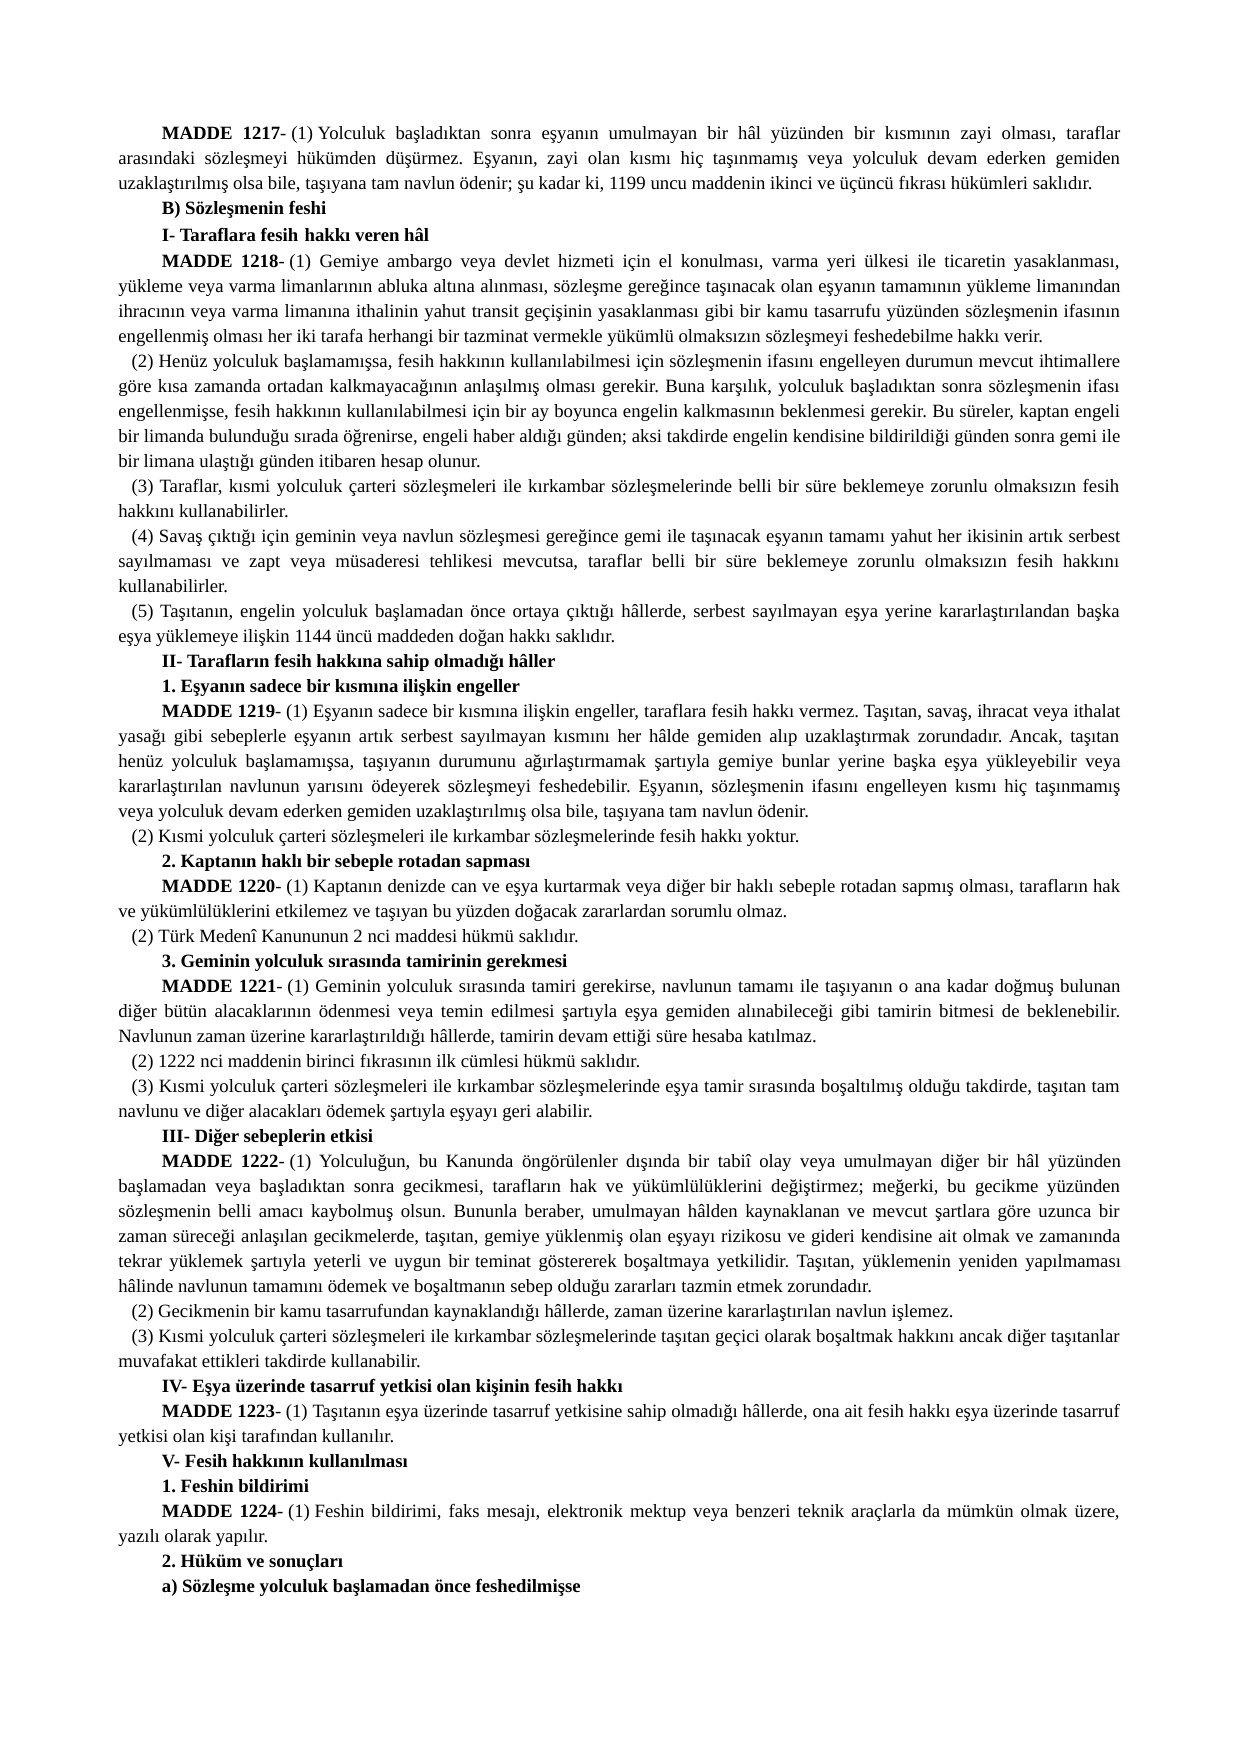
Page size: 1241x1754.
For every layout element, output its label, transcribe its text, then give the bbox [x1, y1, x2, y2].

text B) Sözleşmenin feshi [118, 193, 1122, 218]
text (4) Savaş çıktığı için geminin veya navlun sözleşmesi gereğince gemi ile taşınacak eşyanın tamamı yahut her ikisinin artık serbest sayılmaması ve zapt veya müsaderesi tehlikesi mevcutsa, taraflar belli bir süre beklemeye zorunlu olmaksızın fesih hakkını kullanabilirler. [118, 522, 1122, 597]
text II- Tarafların fesih hakkına sahip olmadığı hâller [118, 647, 1122, 672]
text (3) Kısmi yolculuk çarteri sözleşmeleri ile kırkambar sözleşmelerinde eşya tamir sırasında boşaltılmış olduğu takdirde, taşıtan tam navlunu ve diğer alacakları ödemek şartıyla eşyayı geri alabilir. [118, 1072, 1122, 1122]
text (2) Henüz yolculuk başlamamışsa, fesih hakkının kullanılabilmesi için sözleşmenin ifasını engelleyen durumun mevcut ihtimallere göre kısa zamanda ortadan kalkmayacağının anlaşılmış olması gerekir. Buna karşılık, yolculuk başladıktan sonra sözleşmenin ifası engellenmişse, fesih hakkının kullanılabilmesi için bir ay boyunca engelin kalkmasının beklenmesi gerekir. Bu süreler, kaptan engeli bir limanda bulunduğu sırada öğrenirse, engeli haber aldığı günden; aksi takdirde engelin kendisine bildirildiği günden sonra gemi ile bir limana ulaştığı günden itibaren hesap olunur. [118, 347, 1122, 472]
text 3. Geminin yolculuk sırasında tamirinin gerekmesi [118, 947, 1122, 972]
text V- Fesih hakkının kullanılması [118, 1447, 1122, 1472]
text (3) Kısmi yolculuk çarteri sözleşmeleri ile kırkambar sözleşmelerinde taşıtan geçici olarak boşaltmak hakkını ancak diğer taşıtanlar muvafakat ettikleri takdirde kullanabilir. [118, 1322, 1122, 1372]
text MADDE 1218- (1) Gemiye ambargo veya devlet hizmeti için el konulması, varma yeri ülkesi ile ticaretin yasaklanması, yükleme veya varma limanlarının abluka altına alınması, sözleşme gereğince taşınacak olan eşyanın tamamının yükleme limanından ihracının veya varma limanına ithalinin yahut transit geçişinin yasaklanması gibi bir kamu tasarrufu yüzünden sözleşmenin ifasının engellenmiş olması her iki tarafa herhangi bir tazminat vermekle yükümlü olmaksızın sözleşmeyi feshedebilme hakkı verir. [118, 247, 1122, 347]
text MADDE 1219- (1) Eşyanın sadece bir kısmına ilişkin engeller, taraflara fesih hakkı vermez. Taşıtan, savaş, ihracat veya ithalat yasağı gibi sebeplerle eşyanın artık serbest sayılmayan kısmını her hâlde gemiden alıp uzaklaştırmak zorundadır. Ancak, taşıtan henüz yolculuk başlamamışsa, taşıyanın durumunu ağırlaştırmamak şartıyla gemiye bunlar yerine başka eşya yükleyebilir veya kararlaştırılan navlunun yarısını ödeyerek sözleşmeyi feshedebilir. Eşyanın, sözleşmenin ifasını engelleyen kısmı hiç taşınmamış veya yolculuk devam ederken gemiden uzaklaştırılmış olsa bile, taşıyana tam navlun ödenir. [118, 697, 1122, 822]
text (2) Türk Medenî Kanununun 2 nci maddesi hükmü saklıdır. [118, 922, 1122, 947]
text (3) Taraflar, kısmi yolculuk çarteri sözleşmeleri ile kırkambar sözleşmelerinde belli bir süre beklemeye zorunlu olmaksızın fesih hakkını kullanabilirler. [118, 472, 1122, 522]
text I- Taraflara fesih hakkı veren hâl [118, 218, 1122, 247]
text a) Sözleşme yolculuk başlamadan önce feshedilmişse [118, 1572, 1122, 1597]
text (2) Gecikmenin bir kamu tasarrufundan kaynaklandığı hâllerde, zaman üzerine kararlaştırılan navlun işlemez. [118, 1297, 1122, 1322]
text (2) 1222 nci maddenin birinci fıkrasının ilk cümlesi hükmü saklıdır. [118, 1047, 1122, 1072]
text 2. Hüküm ve sonuçları [118, 1547, 1122, 1572]
text MADDE 1222- (1) Yolculuğun, bu Kanunda öngörülenler dışında bir tabiî olay veya umulmayan diğer bir hâl yüzünden başlamadan veya başladıktan sonra gecikmesi, tarafların hak ve yükümlülüklerini değiştirmez; meğerki, bu gecikme yüzünden sözleşmenin belli amacı kaybolmuş olsun. Bununla beraber, umulmayan hâlden kaynaklanan ve mevcut şartlara göre uzunca bir zaman süreceği anlaşılan gecikmelerde, taşıtan, gemiye yüklenmiş olan eşyayı rizikosu ve gideri kendisine ait olmak ve zamanında tekrar yüklemek şartıyla yeterli ve uygun bir teminat göstererek boşaltmaya yetkilidir. Taşıtan, yüklemenin yeniden yapılmaması hâlinde navlunun tamamını ödemek ve boşaltmanın sebep olduğu zararları tazmin etmek zorundadır. [118, 1147, 1122, 1297]
text MADDE 1223- (1) Taşıtanın eşya üzerinde tasarruf yetkisine sahip olmadığı hâllerde, ona ait fesih hakkı eşya üzerinde tasarruf yetkisi olan kişi tarafından kullanılır. [118, 1397, 1122, 1447]
text (5) Taşıtanın, engelin yolculuk başlamadan önce ortaya çıktığı hâllerde, serbest sayılmayan eşya yerine kararlaştırılandan başka eşya yüklemeye ilişkin 1144 üncü maddeden doğan hakkı saklıdır. [118, 597, 1122, 647]
text 1. Feshin bildirimi [118, 1472, 1122, 1497]
text MADDE 1217- (1) Yolculuk başladıktan sonra eşyanın umulmayan bir hâl yüzünden bir kısmının zayi olması, taraflar arasındaki sözleşmeyi hükümden düşürmez. Eşyanın, zayi olan kısmı hiç taşınmamış veya yolculuk devam ederken gemiden uzaklaştırılmış olsa bile, taşıyana tam navlun ödenir; şu kadar ki, 1199 uncu maddenin ikinci ve üçüncü fıkrası hükümleri saklıdır. [118, 118, 1122, 193]
text MADDE 1221- (1) Geminin yolculuk sırasında tamiri gerekirse, navlunun tamamı ile taşıyanın o ana kadar doğmuş bulunan diğer bütün alacaklarının ödenmesi veya temin edilmesi şartıyla eşya gemiden alınabileceği gibi tamirin bitmesi de beklenebilir. Navlunun zaman üzerine kararlaştırıldığı hâllerde, tamirin devam ettiği süre hesaba katılmaz. [118, 972, 1122, 1047]
text III- Diğer sebeplerin etkisi [118, 1122, 1122, 1147]
text 2. Kaptanın haklı bir sebeple rotadan sapması [118, 847, 1122, 872]
text 1. Eşyanın sadece bir kısmına ilişkin engeller [118, 672, 1122, 697]
text (2) Kısmi yolculuk çarteri sözleşmeleri ile kırkambar sözleşmelerinde fesih hakkı yoktur. [118, 822, 1122, 847]
text IV- Eşya üzerinde tasarruf yetkisi olan kişinin fesih hakkı [118, 1372, 1122, 1397]
text MADDE 1220- (1) Kaptanın denizde can ve eşya kurtarmak veya diğer bir haklı sebeple rotadan sapmış olması, tarafların hak ve yükümlülüklerini etkilemez ve taşıyan bu yüzden doğacak zararlardan sorumlu olmaz. [118, 872, 1122, 922]
text MADDE 1224- (1) Feshin bildirimi, faks mesajı, elektronik mektup veya benzeri teknik araçlarla da mümkün olmak üzere, yazılı olarak yapılır. [118, 1497, 1122, 1547]
